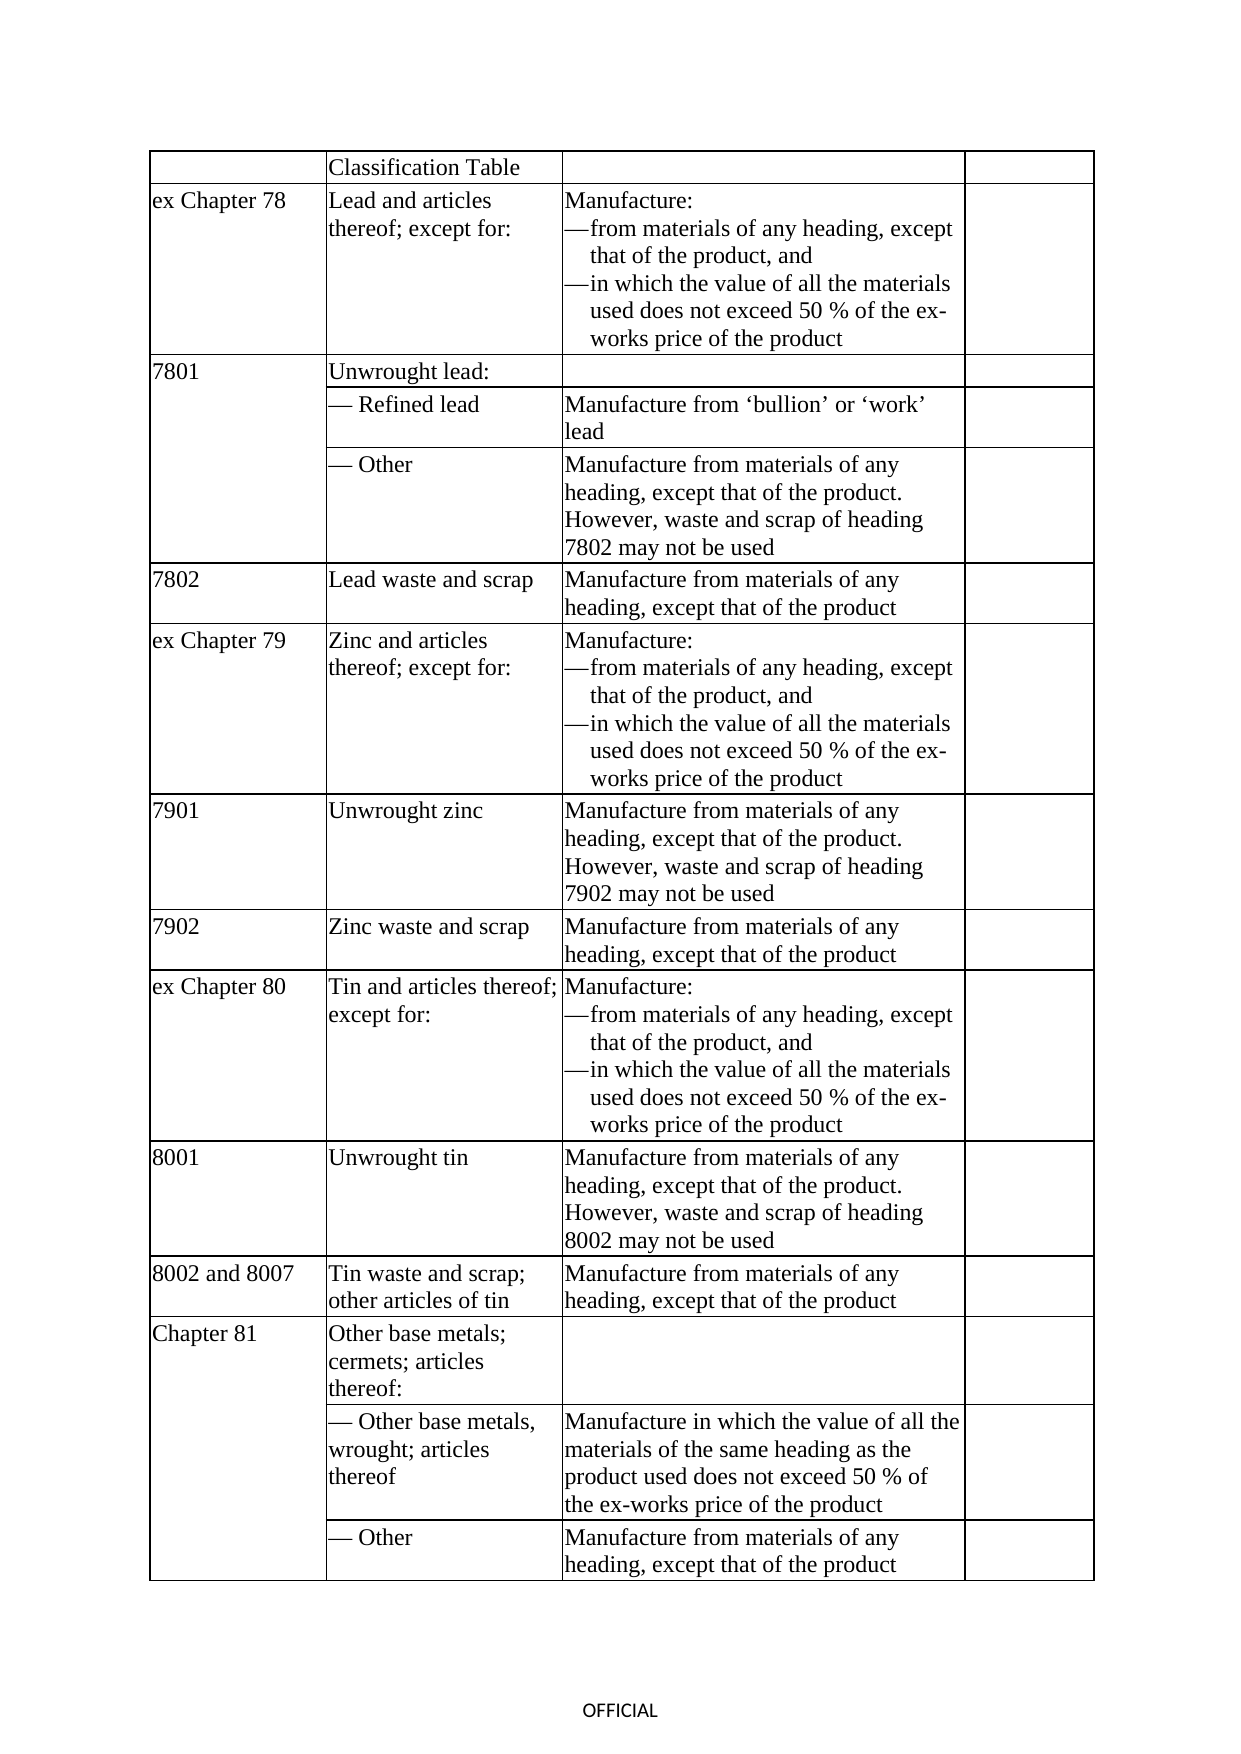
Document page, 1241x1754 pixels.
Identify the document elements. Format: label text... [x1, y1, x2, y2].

table_header from materials of any heading, except that of the product, and [590, 653, 963, 708]
table_cell [966, 1317, 1093, 1404]
table_cell Manufacture: [563, 971, 964, 1140]
table_cell Manufacture from materials of any heading, except that of the product [563, 1521, 964, 1579]
table_cell Unwrought zinc [327, 795, 562, 909]
table_cell Lead and articles thereof; except for: [327, 184, 562, 353]
table_cell — Other base metals, wrought; articles thereof [327, 1405, 562, 1519]
table_header from materials of any heading, except that of the product, and [590, 214, 963, 269]
table_cell [966, 971, 1093, 1140]
table_cell [966, 910, 1093, 969]
table_cell 7801 [151, 355, 326, 562]
table_header in which the value of all the materials used does not exceed 50 % of the ex-works price of the product [590, 709, 963, 791]
table_cell Zinc waste and scrap [327, 910, 562, 969]
table_cell [563, 355, 964, 386]
table_cell [563, 1317, 964, 1404]
table_cell Manufacture from materials of any heading, except that of the product [563, 564, 964, 622]
table_header — [564, 653, 590, 708]
table_cell 8001 [151, 1142, 326, 1255]
table_cell Unwrought tin [327, 1142, 562, 1255]
table_cell — Other [327, 1521, 562, 1579]
table_cell 7802 [151, 564, 326, 622]
table_header — [564, 269, 590, 352]
table_cell Unwrought lead: [327, 355, 562, 386]
table_cell — Refined lead [327, 388, 562, 447]
table_cell [966, 795, 1093, 909]
table_header — [564, 709, 590, 791]
table_header in which the value of all the materials used does not exceed 50 % of the ex-works price of the product [590, 1055, 963, 1138]
table_cell Lead waste and scrap [327, 564, 562, 622]
table_header — [564, 214, 590, 269]
table_cell Manufacture from materials of any heading, except that of the product [563, 910, 964, 969]
table_header — [564, 1000, 590, 1055]
table_cell Manufacture from ‘bullion’ or ‘work’ lead [563, 388, 964, 447]
table_cell [966, 184, 1093, 353]
table_cell 7902 [151, 910, 326, 969]
table_cell Other base metals; cermets; articles thereof: [327, 1317, 562, 1404]
table_cell [966, 1405, 1093, 1519]
table_cell ex Chapter 79 [151, 624, 326, 793]
table_cell Manufacture from materials of any heading, except that of the product. However, waste and scrap of heading 7902 may not be used [563, 795, 964, 909]
table_cell Tin waste and scrap; other articles of tin [327, 1257, 562, 1316]
table_cell ex Chapter 80 [151, 971, 326, 1140]
table_cell [966, 564, 1093, 622]
table_cell Zinc and articles thereof; except for: [327, 624, 562, 793]
table_cell ex Chapter 78 [151, 184, 326, 353]
table_cell [966, 1142, 1093, 1255]
table_cell [966, 1257, 1093, 1316]
table_cell [563, 152, 964, 183]
table_header in which the value of all the materials used does not exceed 50 % of the ex-works price of the product [590, 269, 963, 352]
table_cell [966, 355, 1093, 386]
table_cell Manufacture: [563, 184, 964, 353]
table_cell [966, 388, 1093, 447]
table_cell [151, 152, 326, 183]
table_header — [564, 1055, 590, 1138]
table_cell 8002 and 8007 [151, 1257, 326, 1316]
table_cell Chapter 81 [151, 1317, 326, 1579]
table_header from materials of any heading, except that of the product, and [590, 1000, 963, 1055]
table_cell — Other [327, 448, 562, 562]
table_cell Classification Table [327, 152, 562, 183]
table_cell [966, 624, 1093, 793]
table_cell 7901 [151, 795, 326, 909]
table_cell Manufacture from materials of any heading, except that of the product [563, 1257, 964, 1316]
table_cell Manufacture from materials of any heading, except that of the product. However, waste and scrap of heading 8002 may not be used [563, 1142, 964, 1255]
table_cell [966, 1521, 1093, 1579]
table_cell Manufacture: [563, 624, 964, 793]
table_cell Manufacture in which the value of all the materials of the same heading as the product used does not exceed 50 % of the ex-works price of the product [563, 1405, 964, 1519]
table_cell [966, 448, 1093, 562]
table_cell Tin and articles thereof; except for: [327, 971, 562, 1140]
table_cell Manufacture from materials of any heading, except that of the product. However, waste and scrap of heading 7802 may not be used [563, 448, 964, 562]
table_cell [966, 152, 1093, 183]
